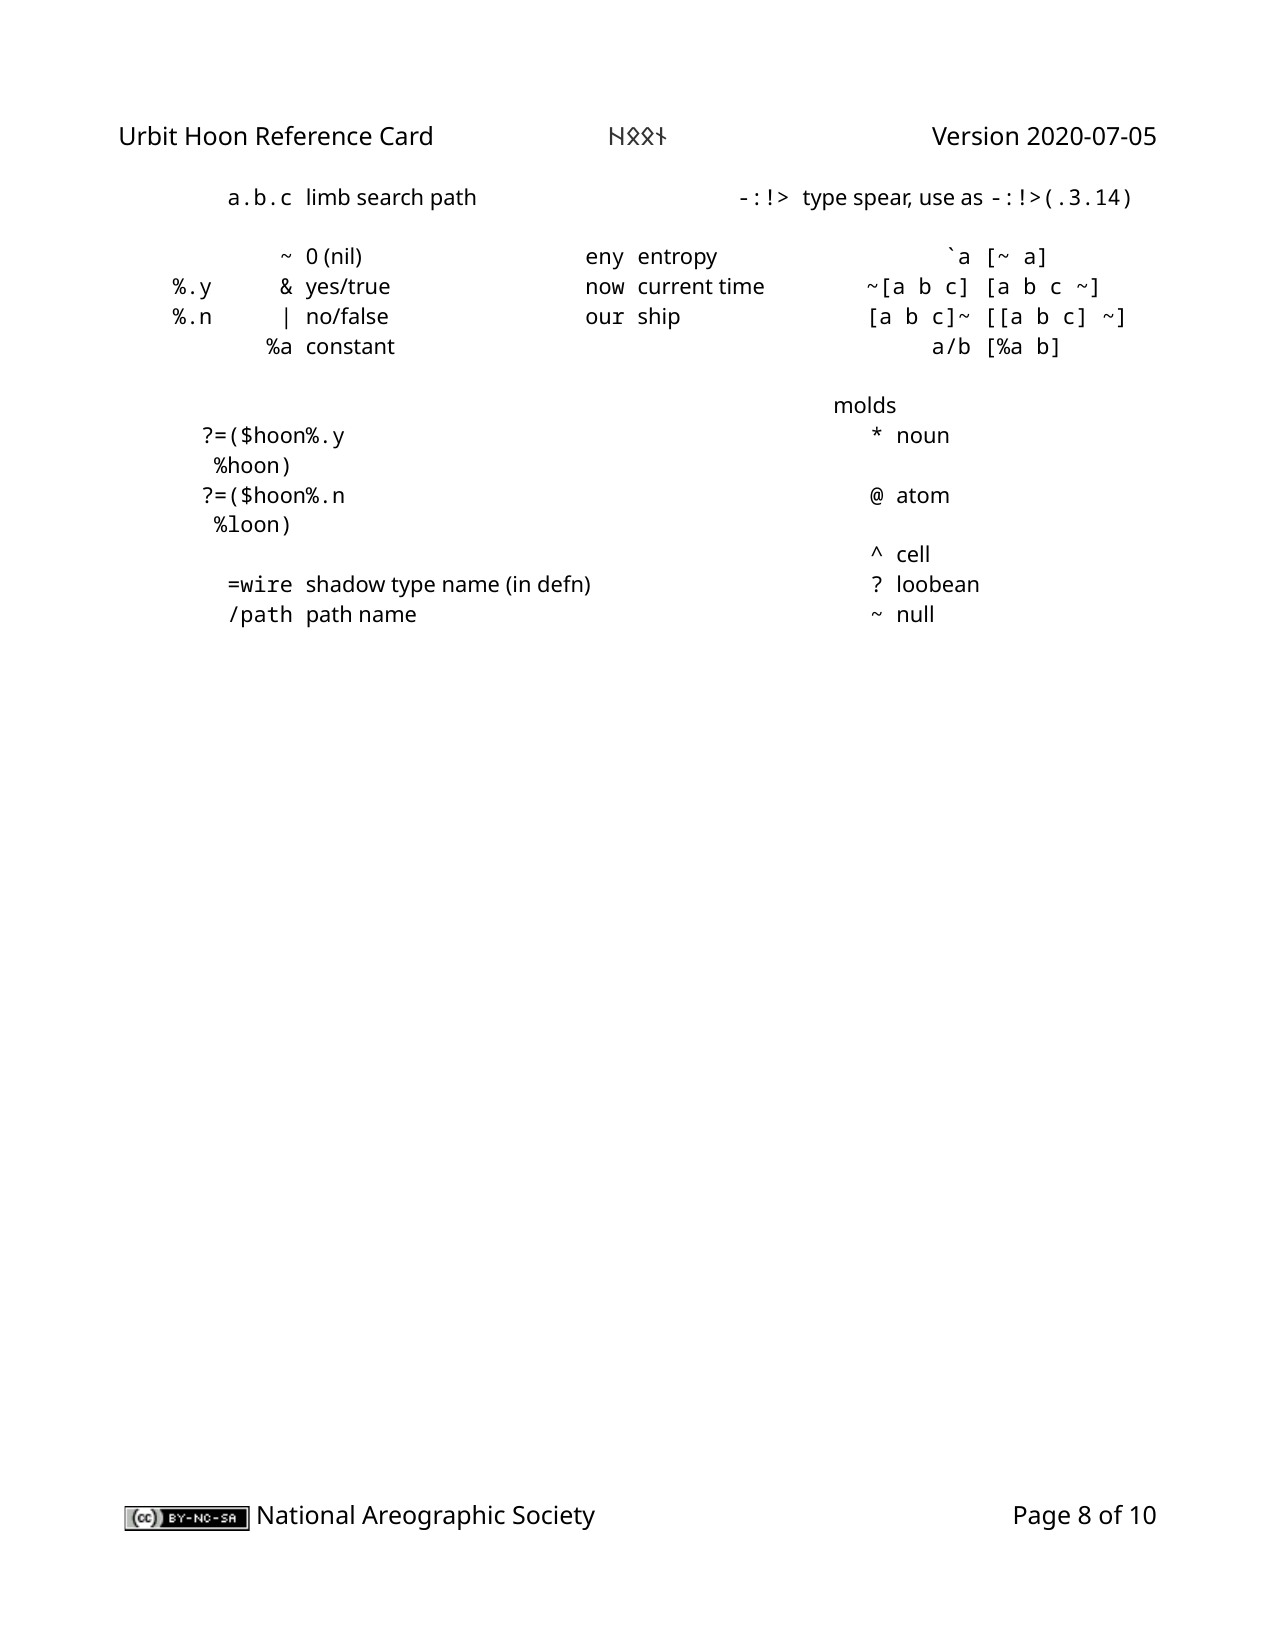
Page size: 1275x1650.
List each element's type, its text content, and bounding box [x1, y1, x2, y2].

table_cell & [212, 271, 306, 301]
table_cell now [464, 271, 637, 301]
table_cell yes/true [306, 271, 464, 301]
table_cell [a b c]~ [803, 301, 984, 331]
table_cell no/false [306, 301, 464, 331]
table_cell -:!> [638, 182, 802, 211]
table_cell `a [803, 241, 984, 271]
table_cell ~ [638, 599, 896, 628]
table_cell [638, 211, 802, 241]
table_cell =wire [118, 569, 306, 599]
table_cell constant [306, 331, 464, 360]
table_cell @ [638, 480, 896, 539]
table_cell ?=($hoon %loon) [118, 480, 306, 539]
table_cell entropy [638, 241, 802, 271]
table_cell noun [896, 420, 1157, 479]
table_cell atom [896, 480, 1157, 539]
table_cell %.y [306, 420, 637, 479]
table_cell /path [118, 599, 306, 628]
table_cell a/b [803, 331, 984, 360]
table_cell ship [638, 301, 802, 331]
table_cell %.n [306, 480, 637, 539]
table_cell ^ [638, 539, 896, 569]
table_cell * [638, 420, 896, 479]
table_cell type spear, use as -:!>(.3.14) [803, 182, 1157, 211]
table_cell [638, 360, 896, 390]
table_cell [896, 360, 1157, 390]
table_cell [a b c ~] [984, 271, 1157, 301]
table_cell [118, 211, 306, 241]
table_cell [[a b c] ~] [984, 301, 1157, 331]
picture [124, 1506, 250, 1531]
table_cell cell [896, 539, 1157, 569]
table_cell [306, 539, 637, 569]
table_cell [306, 211, 464, 241]
table_cell [464, 211, 637, 241]
table_cell a.b.c [118, 182, 306, 211]
table_cell molds [638, 390, 896, 420]
table_cell [%a b] [984, 331, 1157, 360]
table_cell ~[a b c] [803, 271, 984, 301]
table_cell ? [638, 569, 896, 599]
table_cell [118, 390, 306, 420]
table_cell [464, 331, 637, 360]
table_cell [118, 539, 306, 569]
table_cell eny [464, 241, 637, 271]
table_cell [984, 211, 1157, 241]
table_cell %a [118, 331, 306, 360]
table_cell [306, 360, 637, 390]
table_cell limb search path [306, 182, 637, 211]
table_cell shadow type name (in defn) [306, 569, 637, 599]
table_cell [118, 360, 306, 390]
table_cell [306, 390, 637, 420]
table_cell path name [306, 599, 637, 628]
table_cell current time [638, 271, 802, 301]
table_cell loobean [896, 569, 1157, 599]
table_cell %.n [118, 301, 212, 331]
table_cell [~ a] [984, 241, 1157, 271]
table_cell our [464, 301, 637, 331]
table_cell ?=($hoon %hoon) [118, 420, 306, 479]
table_cell | [212, 301, 306, 331]
table_cell [803, 211, 984, 241]
table_cell 0 (nil) [306, 241, 464, 271]
table_cell ~ [118, 241, 306, 271]
table_cell %.y [118, 271, 212, 301]
table_cell [638, 331, 802, 360]
table_cell [896, 390, 1157, 420]
table_cell null [896, 599, 1157, 628]
